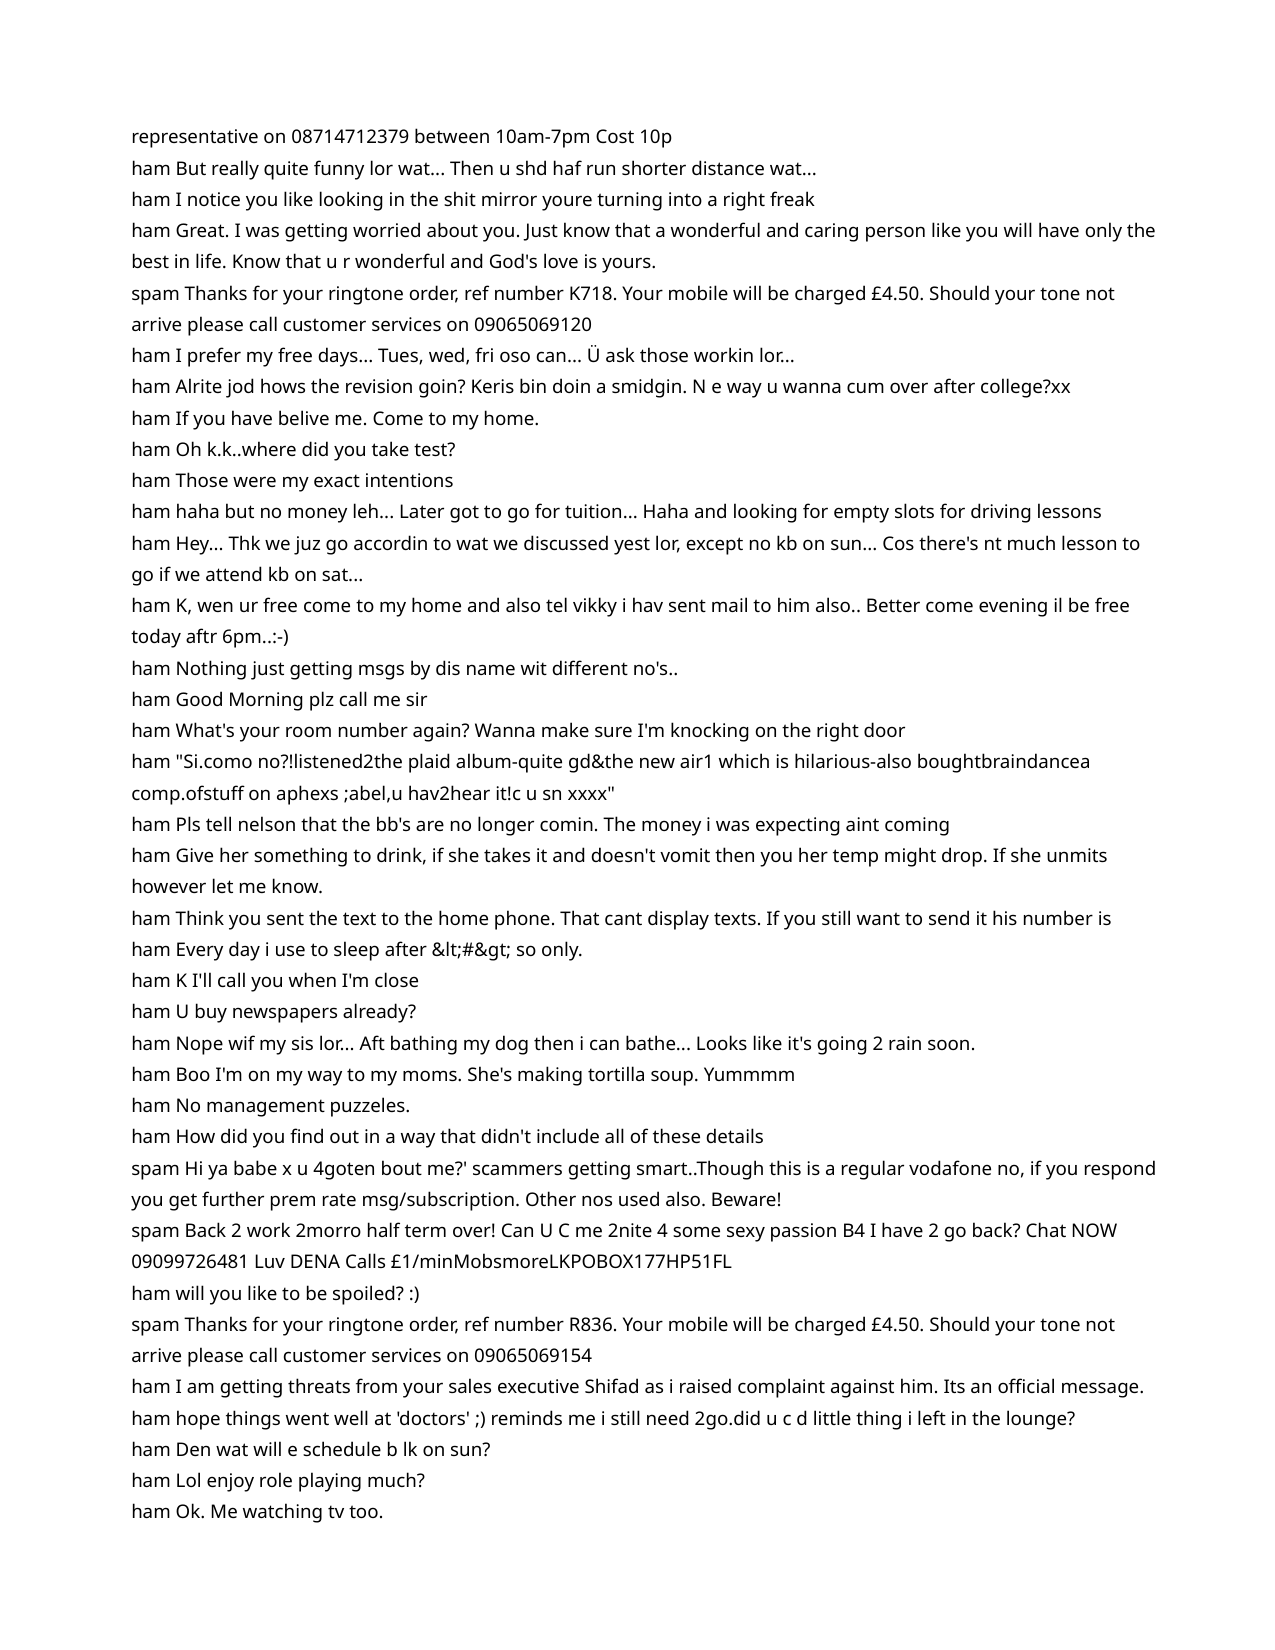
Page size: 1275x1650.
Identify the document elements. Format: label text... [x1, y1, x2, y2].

table_cell representative on 08714712379 between 10am-7pm Cost 10p [131, 118, 1157, 149]
table_cell [118, 1087, 131, 1118]
table_cell ham Pls tell nelson that the bb's are no longer comin. The money i was expecting aint coming [131, 806, 1157, 837]
table_cell [118, 743, 131, 806]
table_cell ham Think you sent the text to the home phone. That cant display texts. If you still want to send it his number is [131, 899, 1157, 931]
table_cell [118, 712, 131, 743]
table_cell [118, 993, 131, 1024]
table_cell ham Those were my exact intentions [131, 462, 1157, 493]
table_cell ham U buy newspapers already? [131, 993, 1157, 1024]
table_cell [118, 1368, 131, 1399]
table_cell [118, 837, 131, 899]
table_cell spam Thanks for your ringtone order, ref number R836. Your mobile will be charged £4.50. Should your tone not arrive please call customer services on 09065069154 [131, 1306, 1157, 1368]
table_cell [118, 1024, 131, 1056]
table_cell [118, 181, 131, 212]
table_cell ham Nope wif my sis lor... Aft bathing my dog then i can bathe... Looks like it's going 2 rain soon. [131, 1024, 1157, 1056]
table_cell ham If you have belive me. Come to my home. [131, 399, 1157, 431]
table_cell ham Ok. Me watching tv too. [131, 1493, 1157, 1524]
table_cell [118, 1212, 131, 1274]
table_cell ham Good Morning plz call me sir [131, 681, 1157, 712]
table_cell ham Den wat will e schedule b lk on sun? [131, 1431, 1157, 1462]
table_cell ham Oh k.k..where did you take test? [131, 431, 1157, 462]
table_cell ham Hey... Thk we juz go accordin to wat we discussed yest lor, except no kb on sun... Cos there's nt much lesson to go if we attend kb on sat... [131, 524, 1157, 587]
table_cell spam Thanks for your ringtone order, ref number K718. Your mobile will be charged £4.50. Should your tone not arrive please call customer services on 09065069120 [131, 274, 1157, 337]
table_cell ham What's your room number again? Wanna make sure I'm knocking on the right door [131, 712, 1157, 743]
table_cell [118, 1493, 131, 1524]
table_cell ham Every day i use to sleep after &lt;#&gt; so only. [131, 931, 1157, 962]
table_cell ham I notice you like looking in the shit mirror youre turning into a right freak [131, 181, 1157, 212]
table_cell [118, 212, 131, 274]
table_cell [118, 962, 131, 993]
table_cell [118, 806, 131, 837]
table_cell ham K I'll call you when I'm close [131, 962, 1157, 993]
table_cell ham "Si.como no?!listened2the plaid album-quite gd&the new air1 which is hilarious-also boughtbraindancea comp.ofstuff on aphexs ;abel,u hav2hear it!c u sn xxxx" [131, 743, 1157, 806]
table_cell [118, 1149, 131, 1212]
table_cell ham Lol enjoy role playing much? [131, 1462, 1157, 1493]
table_cell ham Give her something to drink, if she takes it and doesn't vomit then you her temp might drop. If she unmits however let me know. [131, 837, 1157, 899]
table_cell [118, 462, 131, 493]
table_cell [118, 1274, 131, 1306]
table_cell spam Hi ya babe x u 4goten bout me?' scammers getting smart..Though this is a regular vodafone no, if you respond you get further prem rate msg/subscription. Other nos used also. Beware! [131, 1149, 1157, 1212]
table_cell [118, 1118, 131, 1149]
table_cell [118, 1462, 131, 1493]
table_cell ham But really quite funny lor wat... Then u shd haf run shorter distance wat... [131, 149, 1157, 181]
table_cell [118, 493, 131, 524]
table_cell ham haha but no money leh... Later got to go for tuition... Haha and looking for empty slots for driving lessons [131, 493, 1157, 524]
table_cell [118, 1056, 131, 1087]
table_cell ham Alrite jod hows the revision goin? Keris bin doin a smidgin. N e way u wanna cum over after college?xx [131, 368, 1157, 399]
table_cell [118, 368, 131, 399]
table_cell [118, 118, 131, 149]
table_cell [118, 149, 131, 181]
table_cell [118, 399, 131, 431]
table_cell [118, 587, 131, 649]
table_cell ham K, wen ur free come to my home and also tel vikky i hav sent mail to him also.. Better come evening il be free today aftr 6pm..:-) [131, 587, 1157, 649]
table_cell spam Back 2 work 2morro half term over! Can U C me 2nite 4 some sexy passion B4 I have 2 go back? Chat NOW 09099726481 Luv DENA Calls £1/minMobsmoreLKPOBOX177HP51FL [131, 1212, 1157, 1274]
table_cell [118, 524, 131, 587]
table_cell [118, 1306, 131, 1368]
table_cell [118, 649, 131, 681]
table_cell [118, 899, 131, 931]
table_cell ham hope things went well at 'doctors' ;) reminds me i still need 2go.did u c d little thing i left in the lounge? [131, 1399, 1157, 1431]
table_cell ham I am getting threats from your sales executive Shifad as i raised complaint against him. Its an official message. [131, 1368, 1157, 1399]
table_cell [118, 431, 131, 462]
table_cell [118, 337, 131, 368]
table_cell [118, 1431, 131, 1462]
table_cell [118, 1399, 131, 1431]
table_cell ham I prefer my free days... Tues, wed, fri oso can... Ü ask those workin lor... [131, 337, 1157, 368]
table_cell ham Boo I'm on my way to my moms. She's making tortilla soup. Yummmm [131, 1056, 1157, 1087]
table_cell [118, 931, 131, 962]
table_cell [118, 274, 131, 337]
table_cell ham Nothing just getting msgs by dis name wit different no's.. [131, 649, 1157, 681]
table_cell ham How did you find out in a way that didn't include all of these details [131, 1118, 1157, 1149]
table_cell ham Great. I was getting worried about you. Just know that a wonderful and caring person like you will have only the best in life. Know that u r wonderful and God's love is yours. [131, 212, 1157, 274]
table_cell [118, 681, 131, 712]
table_cell ham No management puzzeles. [131, 1087, 1157, 1118]
table_cell ham will you like to be spoiled? :) [131, 1274, 1157, 1306]
